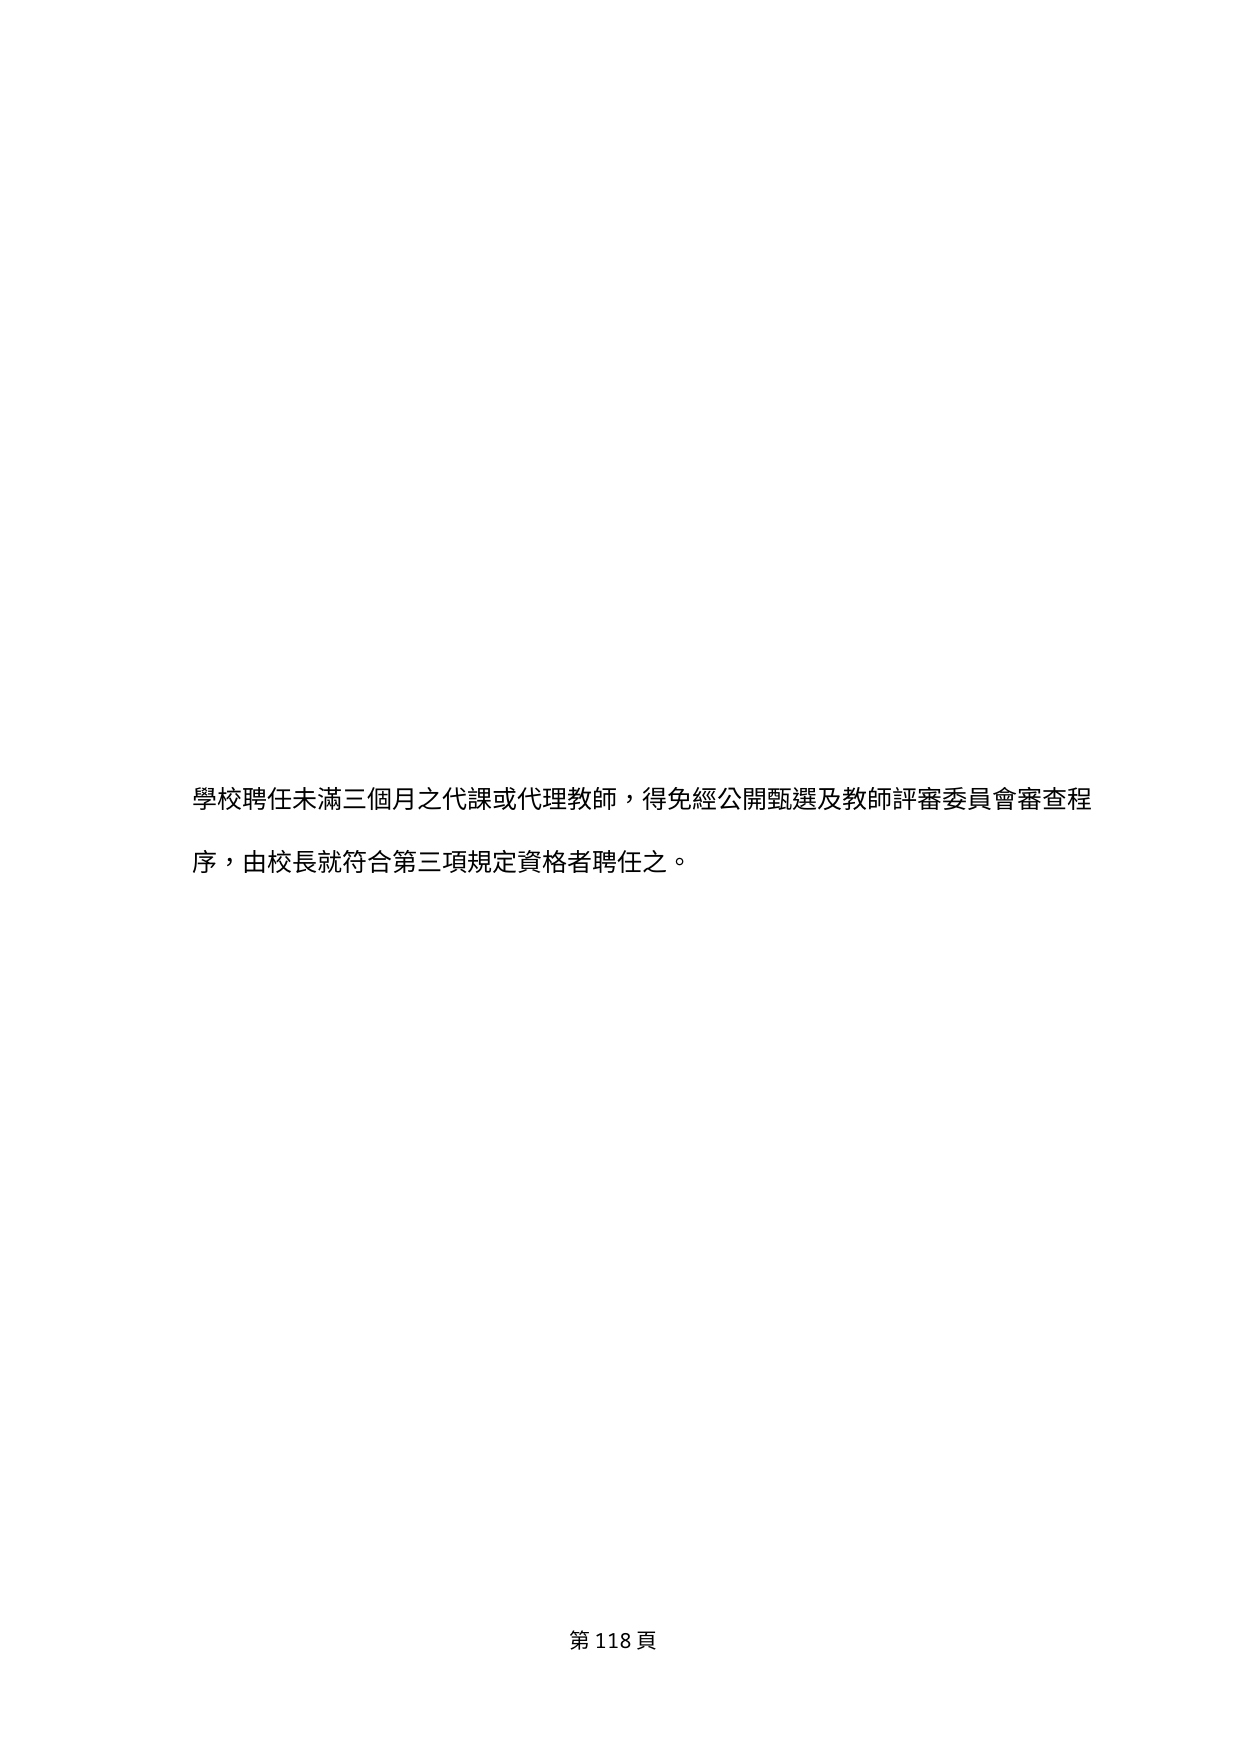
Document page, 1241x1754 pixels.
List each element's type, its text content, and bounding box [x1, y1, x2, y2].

text 學校聘任未滿三個月之代課或代理教師，得免經公開甄選及教師評審委員會審查程序，由校長就符合第三項規定資格者聘任之。 [192, 756, 1107, 881]
